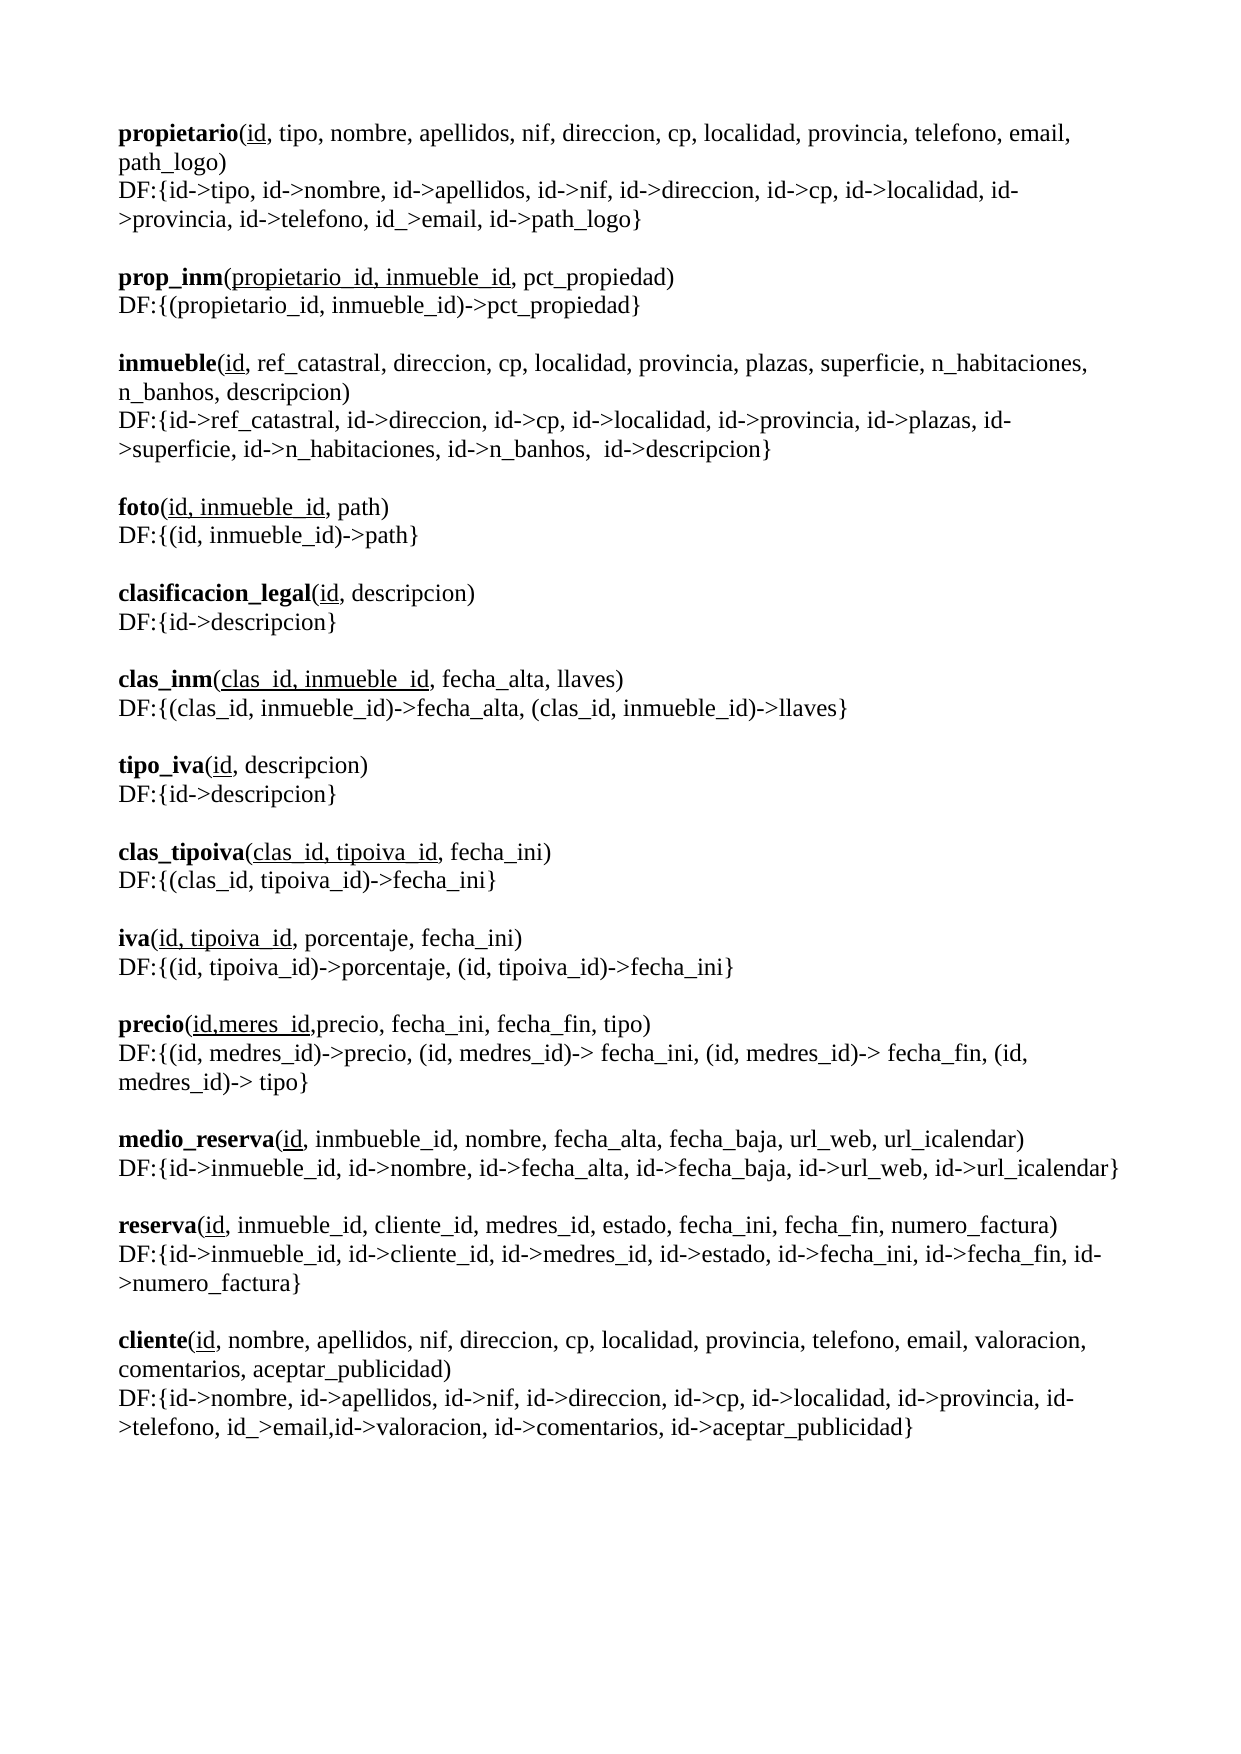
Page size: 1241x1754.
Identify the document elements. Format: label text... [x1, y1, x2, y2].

text DF:{(id, medres_id)->precio, (id, medres_id)-> fecha_ini, (id, medres_id)-> fecha_fin, (id, medres_id)-> tipo} [118, 1038, 1122, 1096]
text DF:{id->descripcion} [118, 607, 1122, 636]
text prop_inm(propietario_id, inmueble_id, pct_propiedad) [118, 262, 1122, 291]
text DF:{id->inmueble_id, id->nombre, id->fecha_alta, id->fecha_baja, id->url_web, id->url_icalendar} [118, 1153, 1122, 1182]
text inmueble(id, ref_catastral, direccion, cp, localidad, provincia, plazas, superficie, n_habitaciones, n_banhos, descripcion) [118, 348, 1122, 406]
text cliente(id, nombre, apellidos, nif, direccion, cp, localidad, provincia, telefono, email, valoracion, comentarios, aceptar_publicidad) [118, 1326, 1122, 1383]
text DF:{id->nombre, id->apellidos, id->nif, id->direccion, id->cp, id->localidad, id->provincia, id->telefono, id_>email,id->valoracion, id->comentarios, id->aceptar_publicidad} [118, 1383, 1122, 1441]
text iva(id, tipoiva_id, porcentaje, fecha_ini) [118, 923, 1122, 952]
text clas_inm(clas_id, inmueble_id, fecha_alta, llaves) [118, 664, 1122, 693]
text DF:{id->ref_catastral, id->direccion, id->cp, id->localidad, id->provincia, id->plazas, id->superficie, id->n_habitaciones, id->n_banhos, id->descripcion} [118, 406, 1122, 463]
text DF:{id->tipo, id->nombre, id->apellidos, id->nif, id->direccion, id->cp, id->localidad, id->provincia, id->telefono, id_>email, id->path_logo} [118, 176, 1122, 233]
text medio_reserva(id, inmbueble_id, nombre, fecha_alta, fecha_baja, url_web, url_icalendar) [118, 1124, 1122, 1153]
text DF:{(id, tipoiva_id)->porcentaje, (id, tipoiva_id)->fecha_ini} [118, 952, 1122, 981]
text DF:{id->descripcion} [118, 779, 1122, 808]
text tipo_iva(id, descripcion) [118, 751, 1122, 779]
text DF:{(clas_id, inmueble_id)->fecha_alta, (clas_id, inmueble_id)->llaves} [118, 693, 1122, 722]
text clas_tipoiva(clas_id, tipoiva_id, fecha_ini) [118, 837, 1122, 866]
text DF:{(propietario_id, inmueble_id)->pct_propiedad} [118, 291, 1122, 319]
text DF:{(id, inmueble_id)->path} [118, 521, 1122, 549]
text precio(id,meres_id,precio, fecha_ini, fecha_fin, tipo) [118, 1009, 1122, 1038]
text foto(id, inmueble_id, path) [118, 492, 1122, 521]
text propietario(id, tipo, nombre, apellidos, nif, direccion, cp, localidad, provincia, telefono, email, path_logo) [118, 118, 1122, 176]
text DF:{(clas_id, tipoiva_id)->fecha_ini} [118, 866, 1122, 894]
text reserva(id, inmueble_id, cliente_id, medres_id, estado, fecha_ini, fecha_fin, numero_factura) [118, 1211, 1122, 1239]
text DF:{id->inmueble_id, id->cliente_id, id->medres_id, id->estado, id->fecha_ini, id->fecha_fin, id->numero_factura} [118, 1239, 1122, 1297]
text clasificacion_legal(id, descripcion) [118, 578, 1122, 607]
